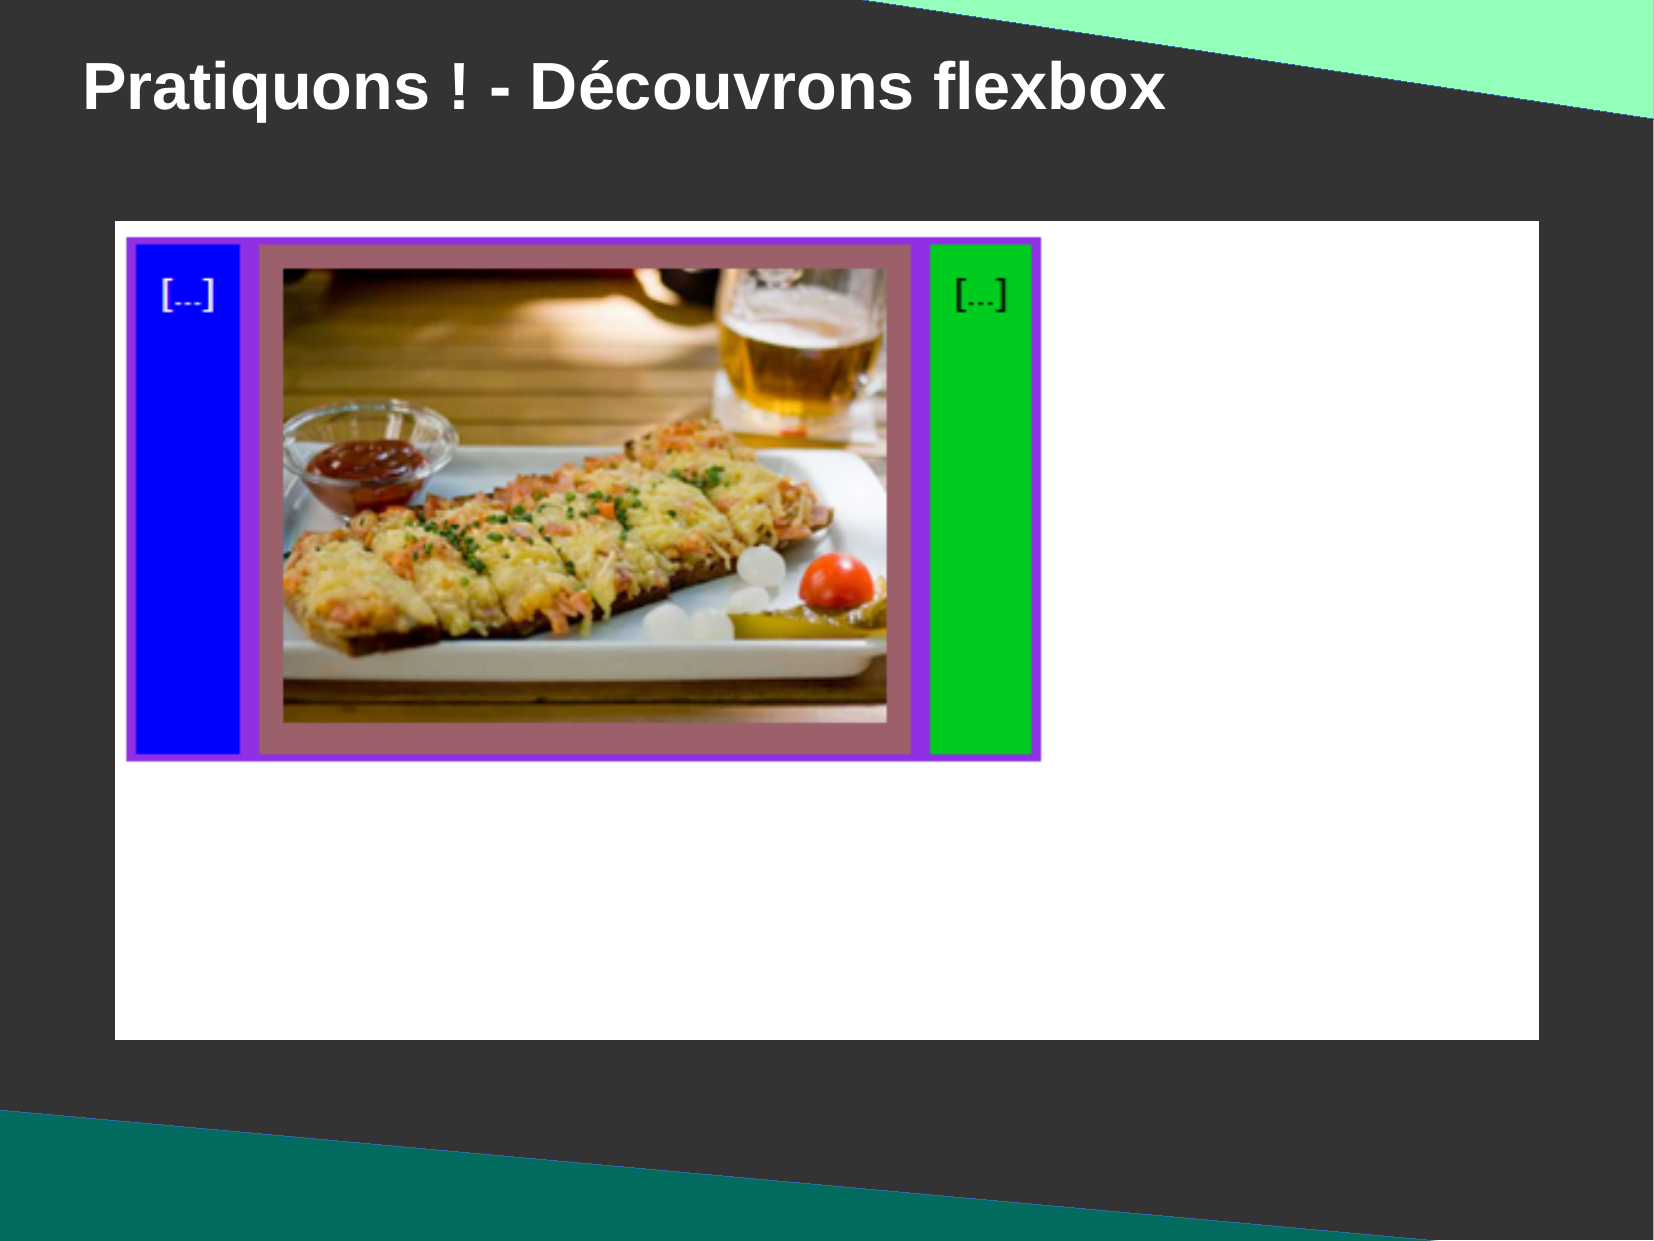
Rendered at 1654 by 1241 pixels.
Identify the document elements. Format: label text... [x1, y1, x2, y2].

text_box [863, 0, 1654, 120]
picture [115, 221, 1539, 1040]
title Pratiquons ! - Découvrons flexbox [82, 49, 1630, 199]
